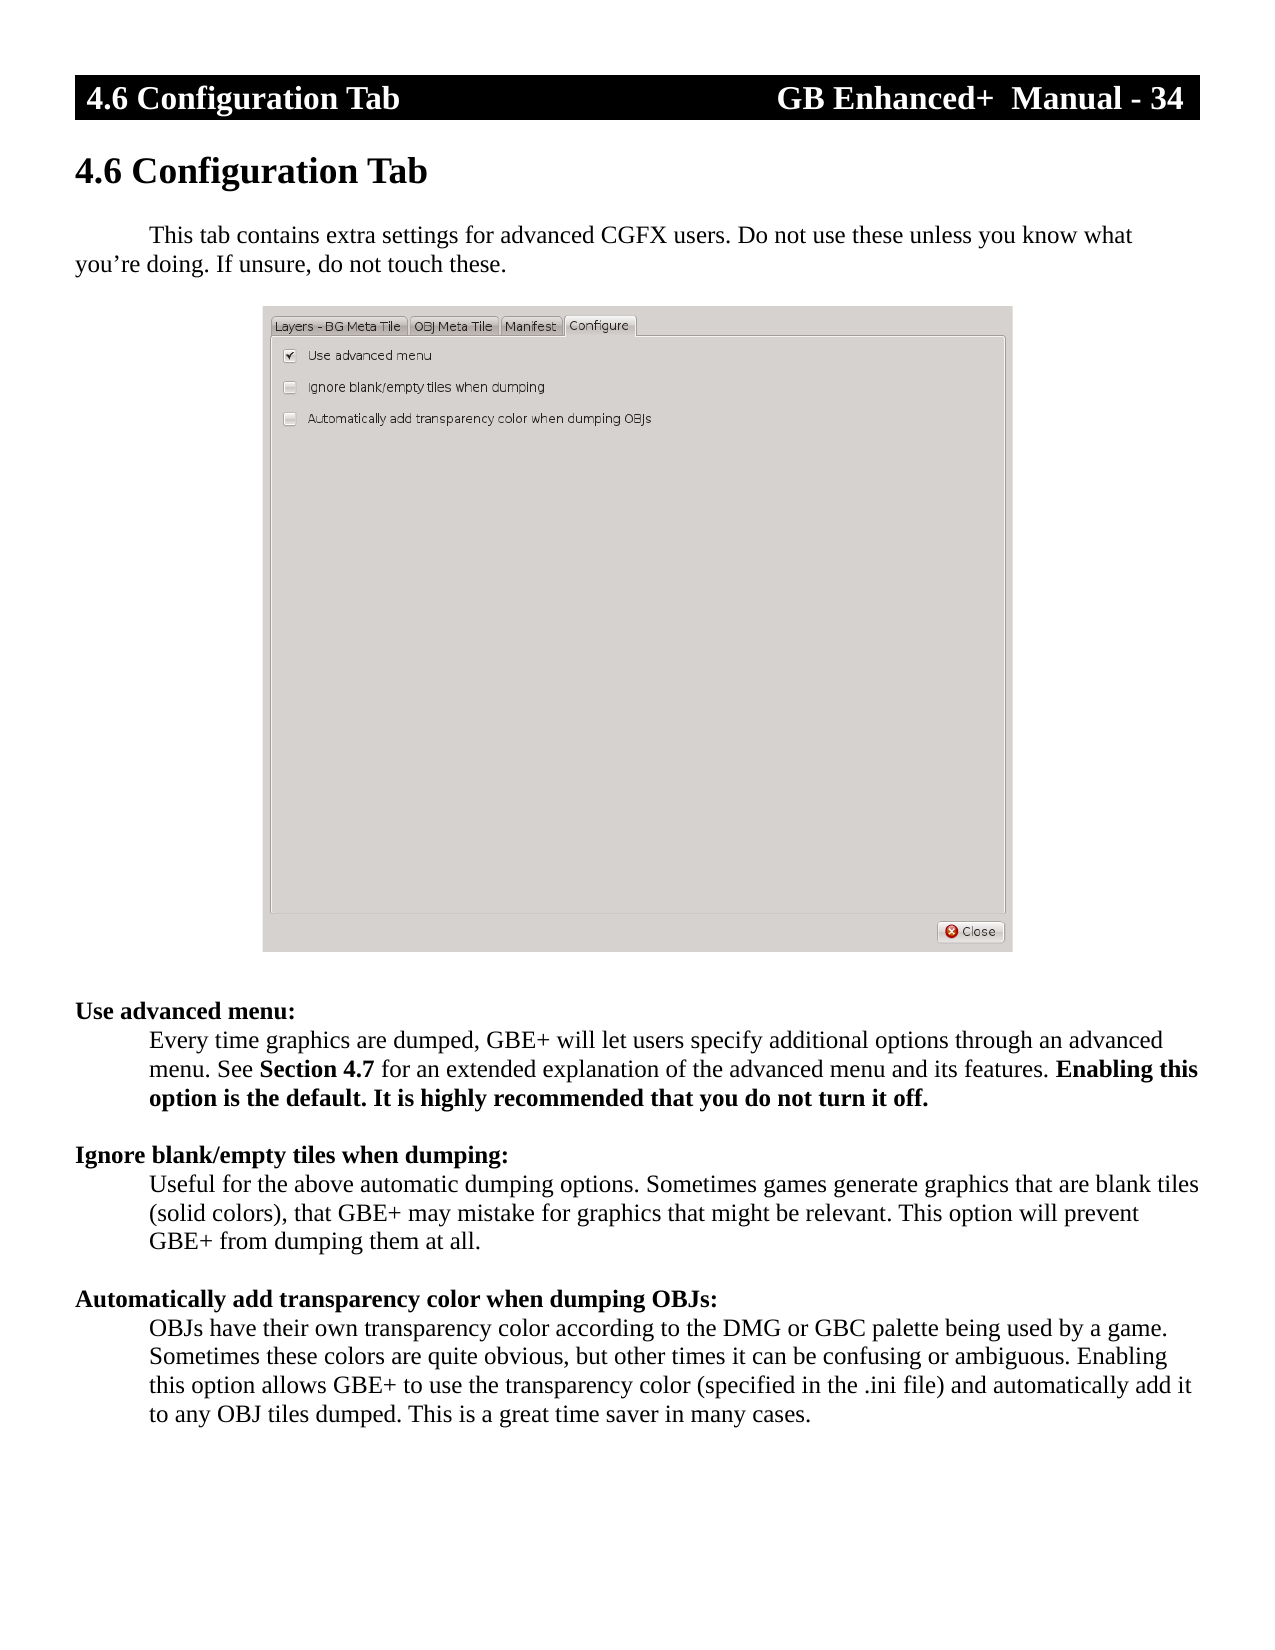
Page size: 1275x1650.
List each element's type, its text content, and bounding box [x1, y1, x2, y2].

text This tab contains extra settings for advanced CGFX users. Do not use these unless you know what you’re doing. If unsure, do not touch these. [75, 220, 1200, 278]
text Ignore blank/empty tiles when dumping: [75, 1140, 1200, 1169]
text Every time graphics are dumped, GBE+ will let users specify additional options through an advanced menu. See Section 4.7 for an extended explanation of the advanced menu and its features. Enabling this option is the default. It is highly recommended that you do not turn it off. [75, 1025, 1200, 1111]
text 4.6 Configuration Tab GB Enhanced+ Manual - 34 [75, 75, 1200, 119]
text Automatically add transparency color when dumping OBJs: [75, 1284, 1200, 1313]
text OBJs have their own transparency color according to the DMG or GBC palette being used by a game. Sometimes these colors are quite obvious, but other times it can be confusing or ambiguous. Enabling this option allows GBE+ to use the transparency color (specified in the .ini file) and automatically add it to any OBJ tiles dumped. This is a great time saver in many cases. [75, 1313, 1200, 1428]
picture [262, 306, 1013, 952]
text Use advanced menu: [75, 996, 1200, 1025]
text Useful for the above automatic dumping options. Sometimes games generate graphics that are blank tiles (solid colors), that GBE+ may mistake for graphics that might be relevant. This option will prevent GBE+ from dumping them at all. [75, 1169, 1200, 1255]
text 4.6 Configuration Tab [75, 148, 1200, 191]
